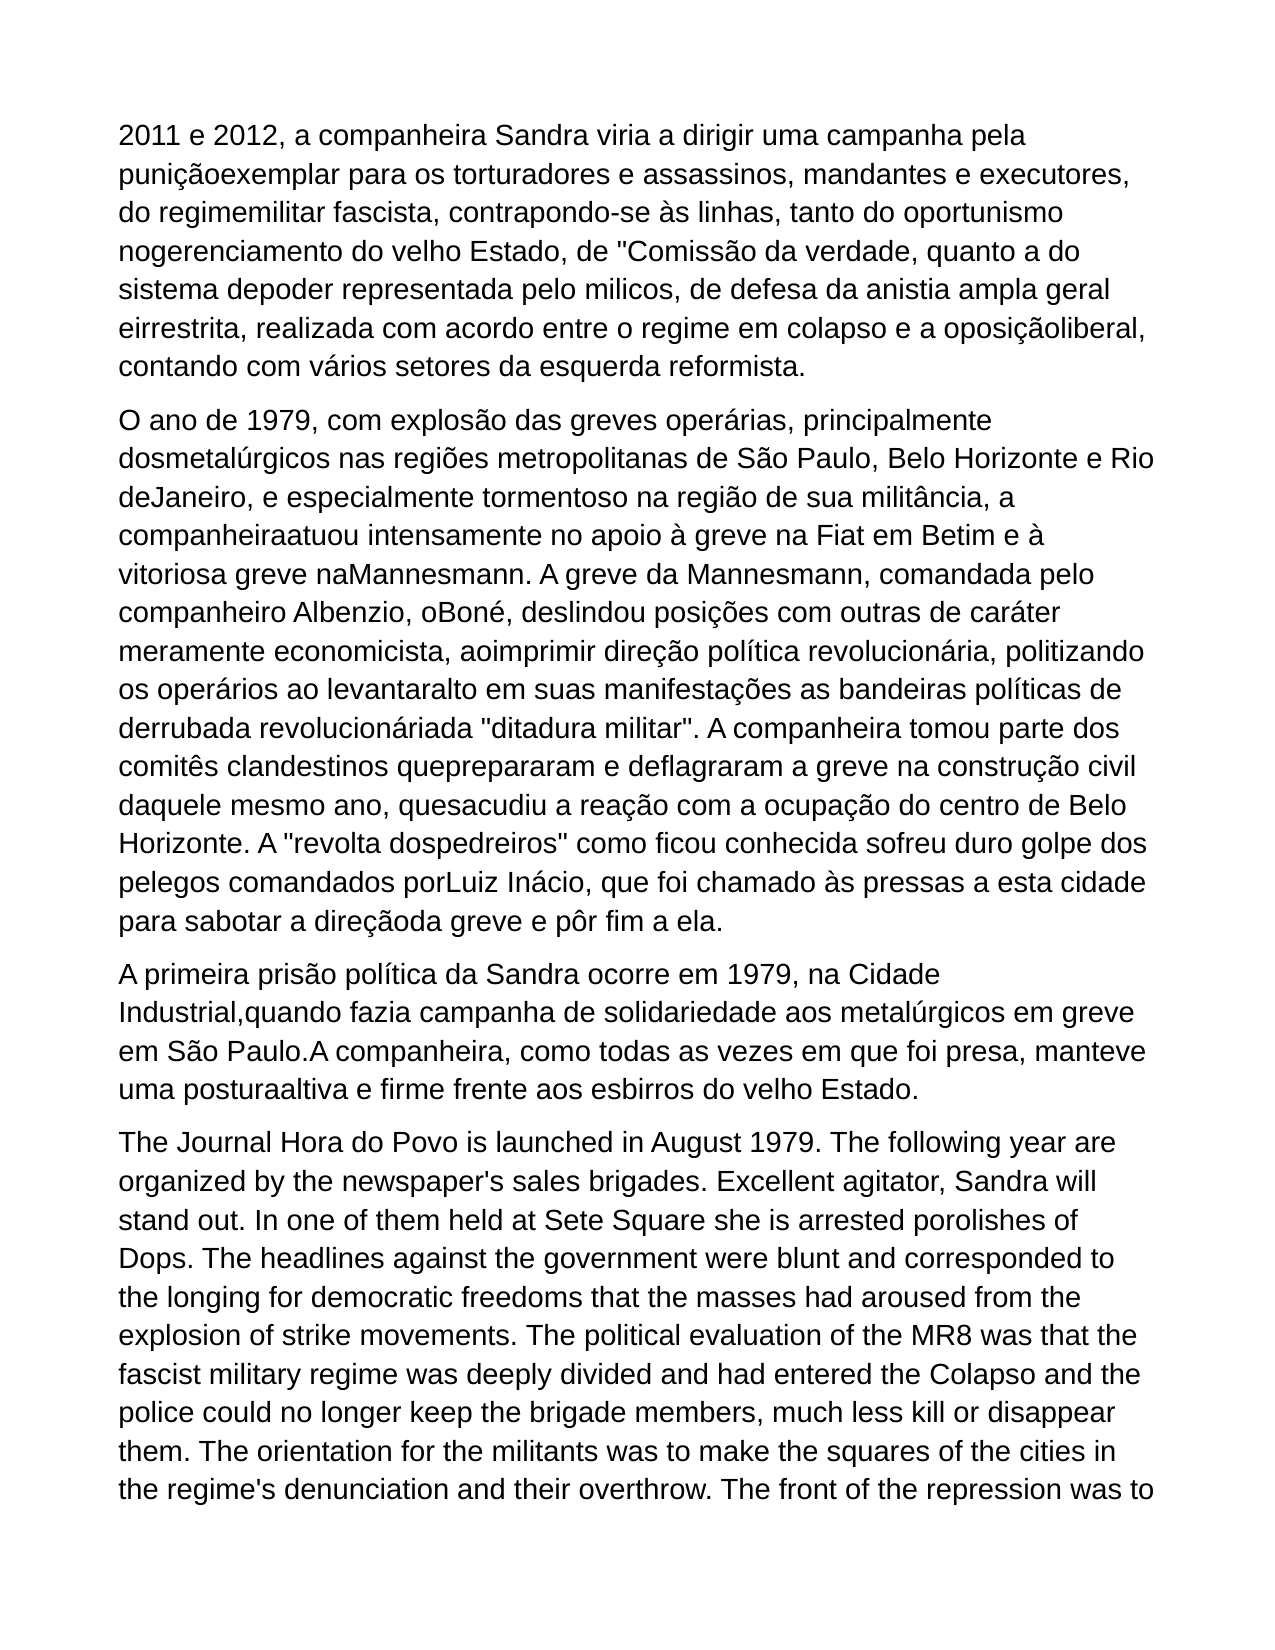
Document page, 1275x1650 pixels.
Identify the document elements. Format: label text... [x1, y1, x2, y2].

text The Journal Hora do Povo is launched in August 1979. The following year are organized by the newspaper's sales brigades. Excellent agitator, Sandra will stand out. In one of them held at Sete Square she is arrested porolishes of Dops. The headlines against the government were blunt and corresponded to the longing for democratic freedoms that the masses had aroused from the explosion of strike movements. The political evaluation of the MR8 was that the fascist military regime was deeply divided and had entered the Colapso and the police could no longer keep the brigade members, much less kill or disappear them. The orientation for the militants was to make the squares of the cities in the regime's denunciation and their overthrow. The front of the repression was to [118, 1125, 1157, 1506]
text O ano de 1979, com explosão das greves operárias, principalmente dosmetalúrgicos nas regiões metropolitanas de São Paulo, Belo Horizonte e Rio deJaneiro, e especialmente tormentoso na região de sua militância, a companheiraatuou intensamente no apoio à greve na Fiat em Betim e à vitoriosa greve naMannesmann. A greve da Mannesmann, comandada pelo companheiro Albenzio, oBoné, deslindou posições com outras de caráter meramente economicista, aoimprimir direção política revolucionária, politizando os operários ao levantaralto em suas manifestações as bandeiras políticas de derrubada revolucionáriada "ditadura militar". A companheira tomou parte dos comitês clandestinos queprepararam e deflagraram a greve na construção civil daquele mesmo ano, quesacudiu a reação com a ocupação do centro de Belo Horizonte. A "revolta dospedreiros" como ficou conhecida sofreu duro golpe dos pelegos comandados porLuiz Inácio, que foi chamado às pressas a esta cidade para sabotar a direçãoda greve e pôr fim a ela. [118, 402, 1157, 937]
text A primeira prisão política da Sandra ocorre em 1979, na Cidade Industrial,quando fazia campanha de solidariedade aos metalúrgicos em greve em São Paulo.A companheira, como todas as vezes em que foi presa, manteve uma posturaaltiva e firme frente aos esbirros do velho Estado. [118, 957, 1157, 1106]
text 2011 e 2012, a companheira Sandra viria a dirigir uma campanha pela puniçãoexemplar para os torturadores e assassinos, mandantes e executores, do regimemilitar fascista, contrapondo-se às linhas, tanto do oportunismo nogerenciamento do velho Estado, de "Comissão da verdade, quanto a do sistema depoder representada pelo milicos, de defesa da anistia ampla geral eirrestrita, realizada com acordo entre o regime em colapso e a oposiçãoliberal, contando com vários setores da esquerda reformista. [118, 118, 1157, 383]
